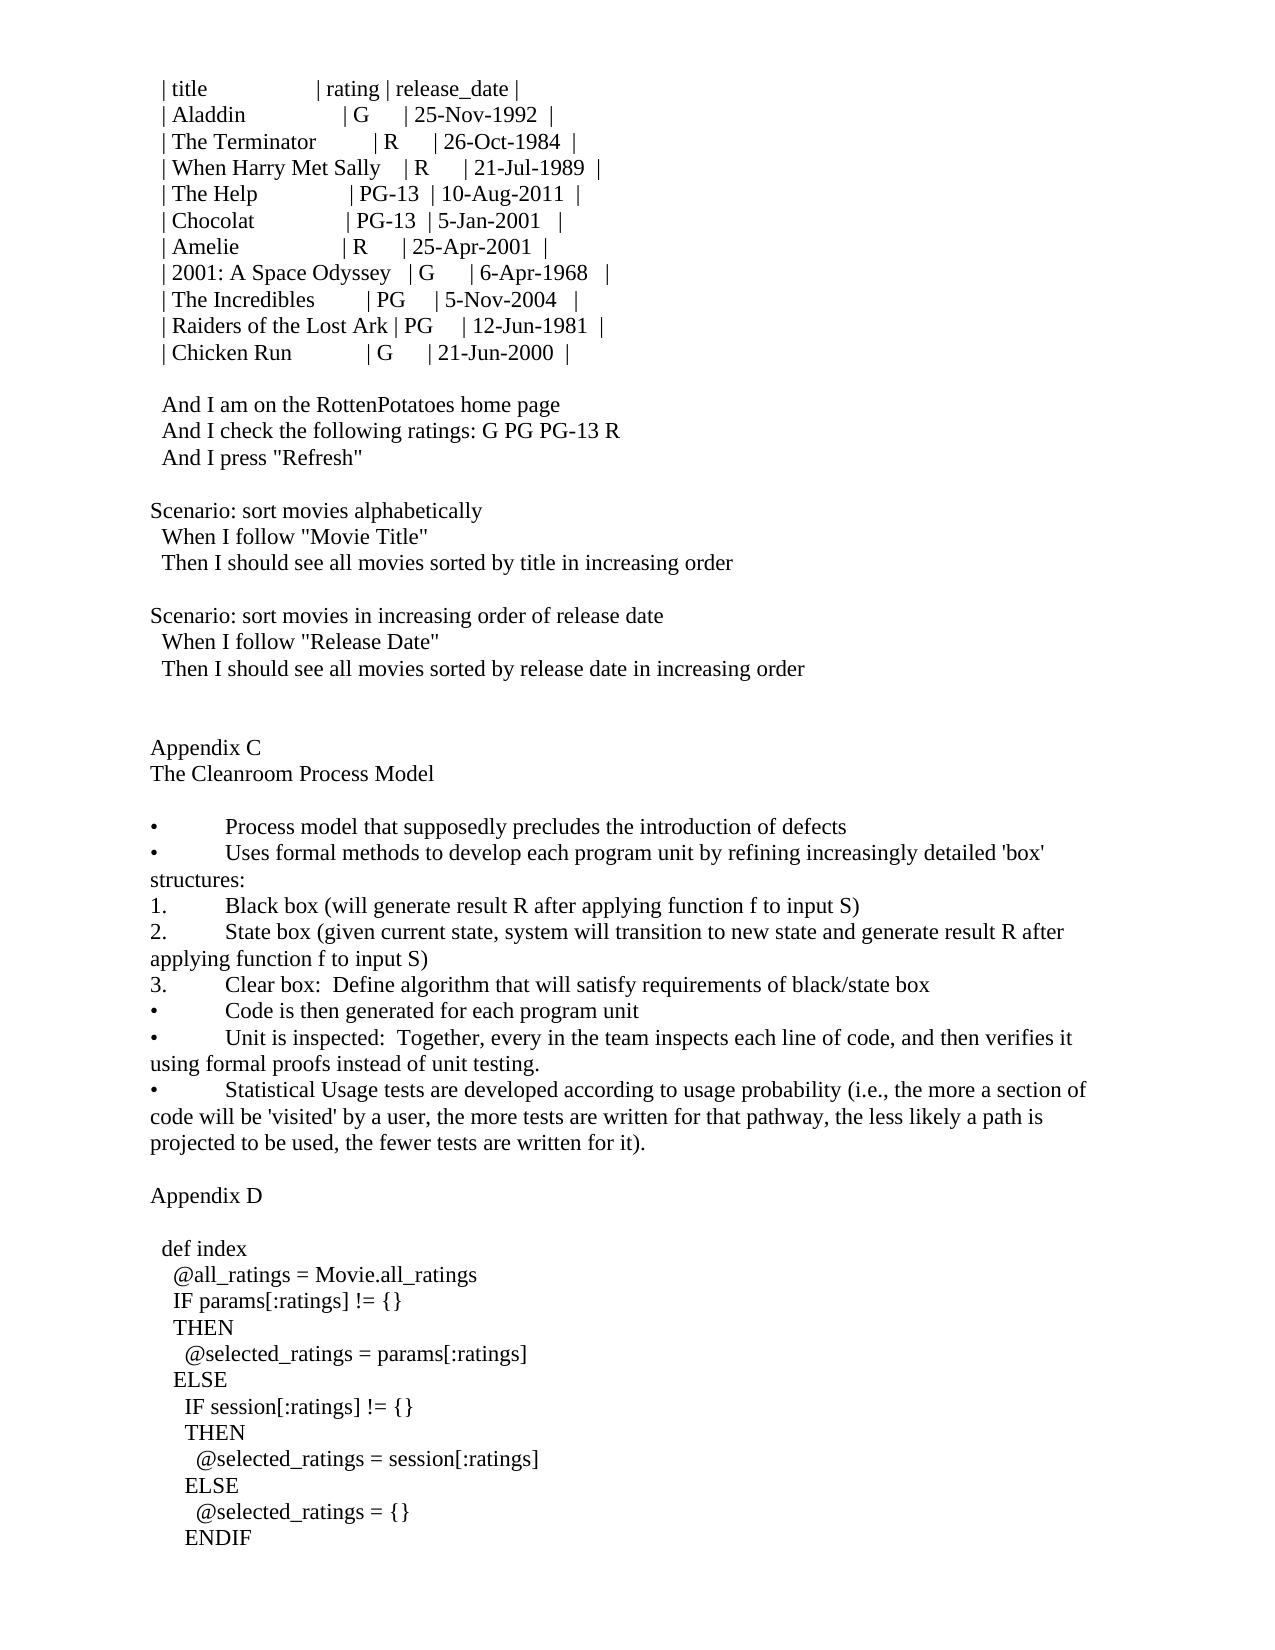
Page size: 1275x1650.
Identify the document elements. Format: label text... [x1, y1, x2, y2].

text And I press "Refresh" [150, 444, 1125, 470]
text Scenario: sort movies alphabetically [150, 497, 1125, 523]
text Appendix D [150, 1182, 1125, 1208]
text 1. Black box (will generate result R after applying function f to input S) [150, 892, 1125, 918]
text THEN [150, 1419, 1125, 1445]
text | The Help | PG-13 | 10-Aug-2011 | [150, 180, 1125, 207]
text @selected_ratings = session[:ratings] [150, 1445, 1125, 1472]
text @selected_ratings = params[:ratings] [150, 1340, 1125, 1366]
text | When Harry Met Sally | R | 21-Jul-1989 | [150, 154, 1125, 180]
text The Cleanroom Process Model [150, 760, 1125, 787]
text ELSE [150, 1472, 1125, 1498]
text | The Terminator | R | 26-Oct-1984 | [150, 128, 1125, 154]
text Appendix C [150, 734, 1125, 760]
text @all_ratings = Movie.all_ratings [150, 1261, 1125, 1287]
text • Uses formal methods to develop each program unit by refining increasingly detailed 'box' structures: [150, 839, 1125, 892]
text When I follow "Release Date" [150, 628, 1125, 655]
text 3. Clear box: Define algorithm that will satisfy requirements of black/state box [150, 971, 1125, 997]
text | title | rating | release_date | [150, 75, 1125, 101]
text | Raiders of the Lost Ark | PG | 12-Jun-1981 | [150, 312, 1125, 338]
text | The Incredibles | PG | 5-Nov-2004 | [150, 286, 1125, 312]
text | Chicken Run | G | 21-Jun-2000 | [150, 338, 1125, 365]
text • Statistical Usage tests are developed according to usage probability (i.e., the more a section of code will be 'visited' by a user, the more tests are written for that pathway, the less likely a path is projected to be used, the fewer tests are written for it). [150, 1076, 1125, 1156]
text IF params[:ratings] != {} [150, 1287, 1125, 1314]
text • Process model that supposedly precludes the introduction of defects [150, 813, 1125, 839]
text And I check the following ratings: G PG PG-13 R [150, 418, 1125, 444]
text IF session[:ratings] != {} [150, 1393, 1125, 1419]
text | 2001: A Space Odyssey | G | 6-Apr-1968 | [150, 259, 1125, 286]
text And I am on the RottenPotatoes home page [150, 391, 1125, 418]
text THEN [150, 1314, 1125, 1340]
text | Chocolat | PG-13 | 5-Jan-2001 | [150, 207, 1125, 233]
text 2. State box (given current state, system will transition to new state and generate result R after applying function f to input S) [150, 918, 1125, 971]
text • Code is then generated for each program unit [150, 997, 1125, 1024]
text | Amelie | R | 25-Apr-2001 | [150, 233, 1125, 259]
text ELSE [150, 1366, 1125, 1393]
text Scenario: sort movies in increasing order of release date [150, 602, 1125, 628]
text def index [150, 1234, 1125, 1261]
text @selected_ratings = {} [150, 1498, 1125, 1524]
text Then I should see all movies sorted by release date in increasing order [150, 655, 1125, 681]
text | Aladdin | G | 25-Nov-1992 | [150, 101, 1125, 128]
text • Unit is inspected: Together, every in the team inspects each line of code, and then verifies it using formal proofs instead of unit testing. [150, 1024, 1125, 1076]
text ENDIF [150, 1524, 1125, 1551]
text When I follow "Movie Title" [150, 523, 1125, 549]
text Then I should see all movies sorted by title in increasing order [150, 549, 1125, 576]
